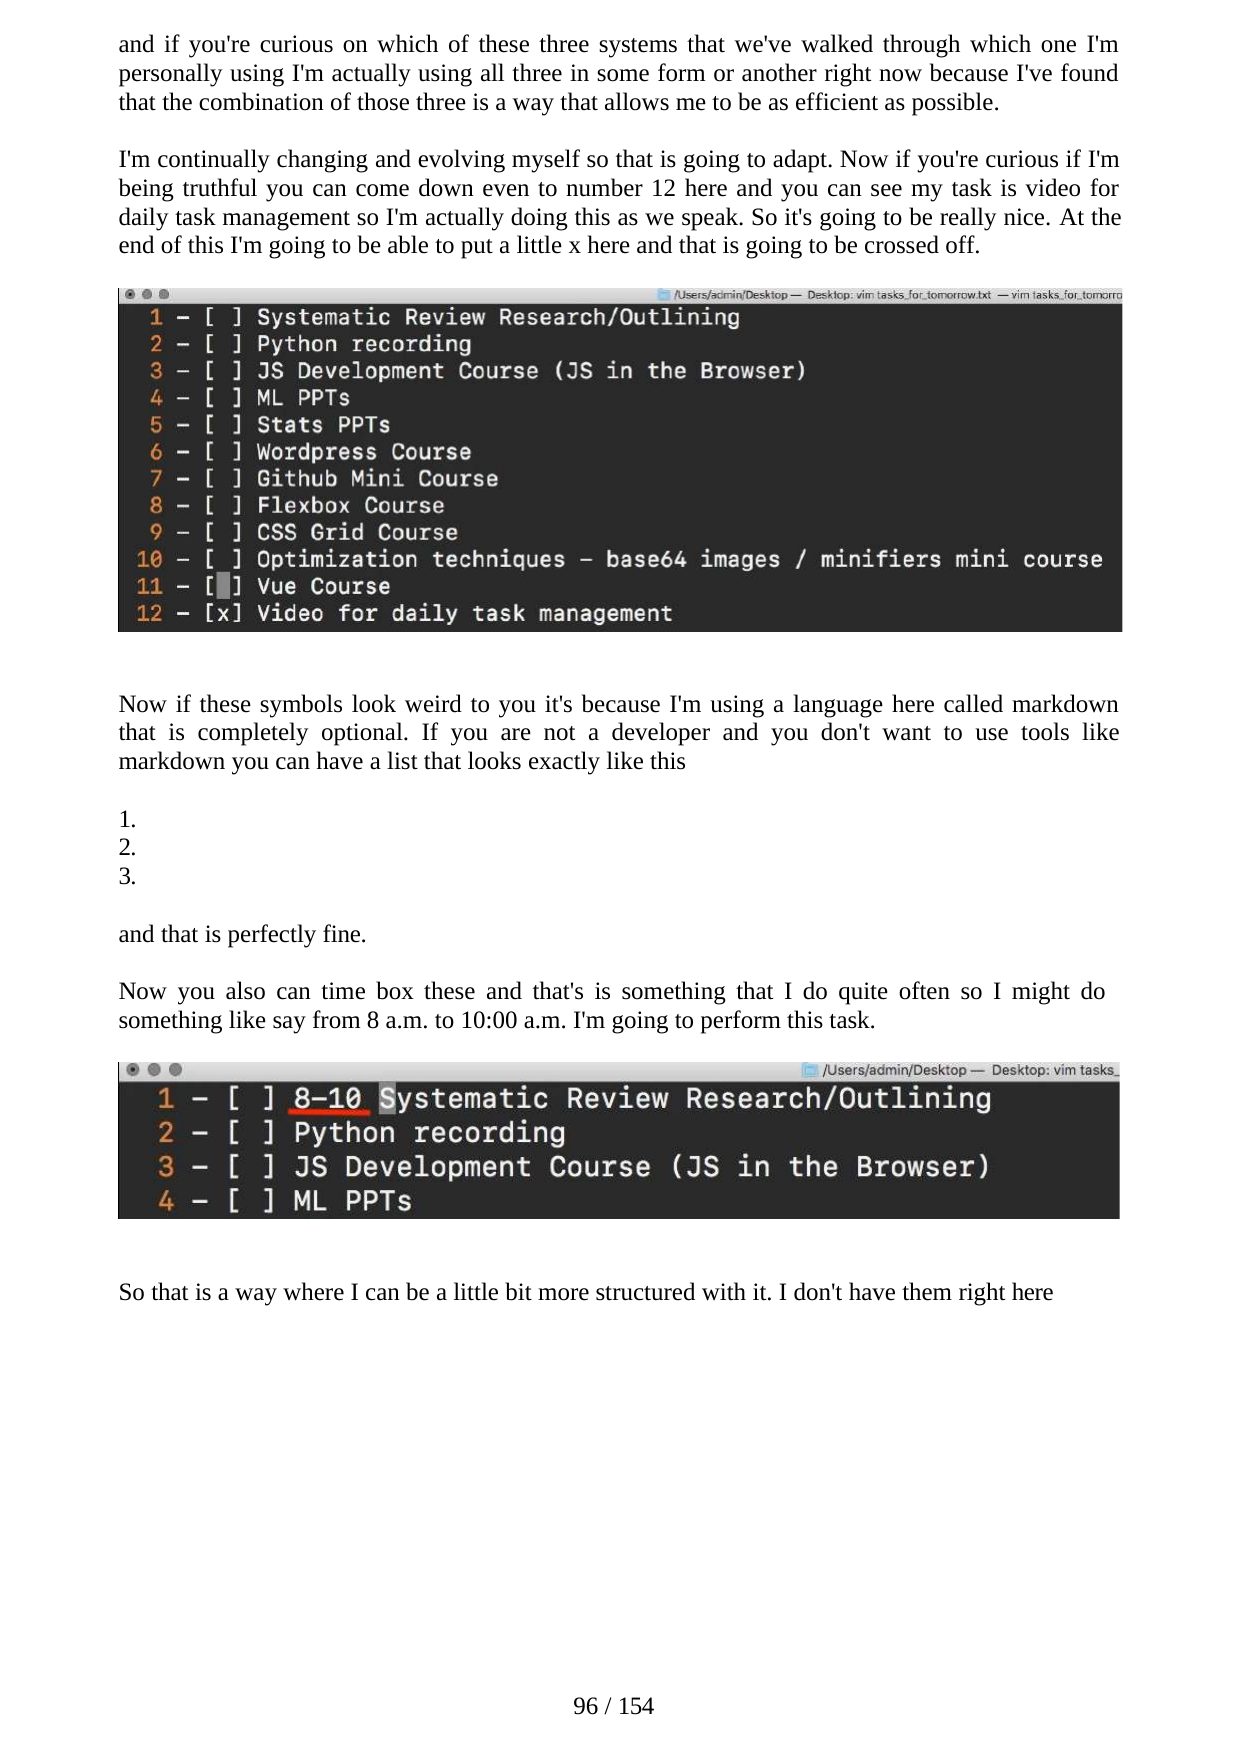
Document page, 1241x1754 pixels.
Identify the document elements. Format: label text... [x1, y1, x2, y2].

text and if you're curious on which of these three systems that we've walked through which one I'm personally using I'm actually using all three in some form or another right now because I've found that the combination of those three is a way that allows me to be as efficient as possible. [118, 29, 1120, 116]
text Now you also can time box these and that's is something that I do quite often so I might do something like say from 8 a.m. to 10:00 a.m. I'm going to perform this task. [118, 976, 1113, 1034]
text Now if these symbols look weird to you it's because I'm using a language here called markdown that is completely optional. If you are not a developer and you don't want to use tools like markdown you can have a list that looks exactly like this [118, 689, 1121, 775]
picture [118, 288, 1123, 632]
text So that is a way where I can be a little bit more structured with it. I don't have them right here [118, 1277, 1211, 1306]
text I'm continually changing and evolving myself so that is going to adapt. Now if you're curious if I'm being truthful you can come down even to number 12 here and you can see my task is video for daily task management so I'm actually doing this as we speak. So it's going to be really nice. At the end of this I'm going to be able to put a little x here and that is going to be crossed off. [118, 144, 1121, 259]
text 3. [118, 861, 1211, 890]
text 2. [118, 832, 1211, 861]
picture [118, 1062, 1120, 1219]
text 1. [118, 804, 1211, 832]
text and that is perfectly fine. [118, 919, 1211, 947]
